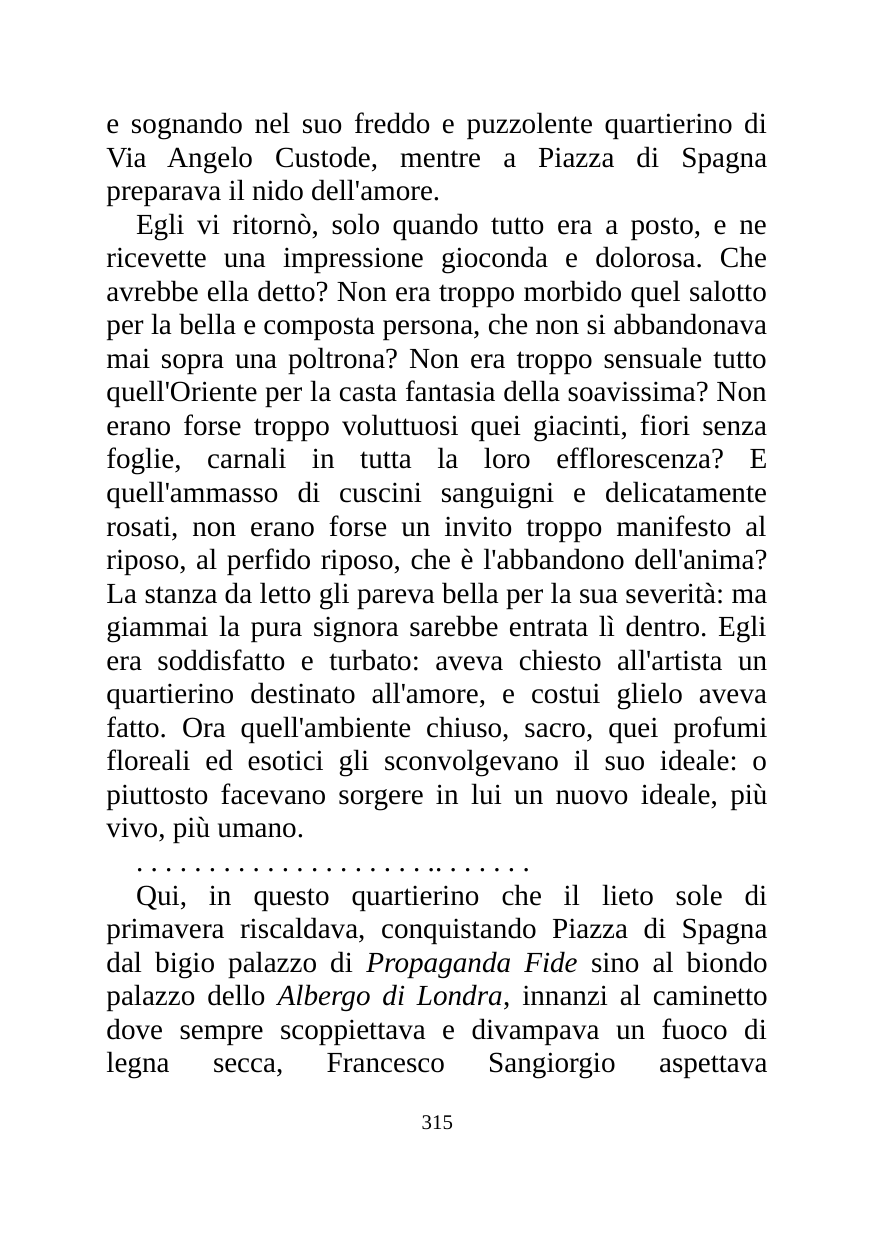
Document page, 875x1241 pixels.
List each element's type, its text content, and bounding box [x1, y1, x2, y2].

text . . . . . . . . . . . . . . . . . . . . .. . . . . . . [106, 844, 768, 878]
text Qui, in questo quartierino che il lieto sole di primavera riscaldava, conquistando Piazza di Spagna dal bigio palazzo di Propaganda Fide sino al biondo palazzo dello Albergo di Londra, innanzi al caminetto dove sempre scoppiettava e divampava un fuoco di legna secca, Francesco Sangiorgio aspettava [106, 878, 768, 1079]
text e sognando nel suo freddo e puzzolente quartierino di Via Angelo Custode, mentre a Piazza di Spagna preparava il nido dell'amore. [106, 106, 768, 207]
text Egli vi ritornò, solo quando tutto era a posto, e ne ricevette una impressione gioconda e dolorosa. Che avrebbe ella detto? Non era troppo morbido quel salotto per la bella e composta persona, che non si abbandonava mai sopra una poltrona? Non era troppo sensuale tutto quell'Oriente per la casta fantasia della soavissima? Non erano forse troppo voluttuosi quei giacinti, fiori senza foglie, carnali in tutta la loro efflorescenza? E quell'ammasso di cuscini sanguigni e delicatamente rosati, non erano forse un invito troppo manifesto al riposo, al perfido riposo, che è l'abbandono dell'anima? La stanza da letto gli pareva bella per la sua severità: ma giammai la pura signora sarebbe entrata lì dentro. Egli era soddisfatto e turbato: aveva chiesto all'artista un quartierino destinato all'amore, e costui glielo aveva fatto. Ora quell'ambiente chiuso, sacro, quei profumi floreali ed esotici gli sconvolgevano il suo ideale: o piuttosto facevano sorgere in lui un nuovo ideale, più vivo, più umano. [106, 207, 768, 844]
